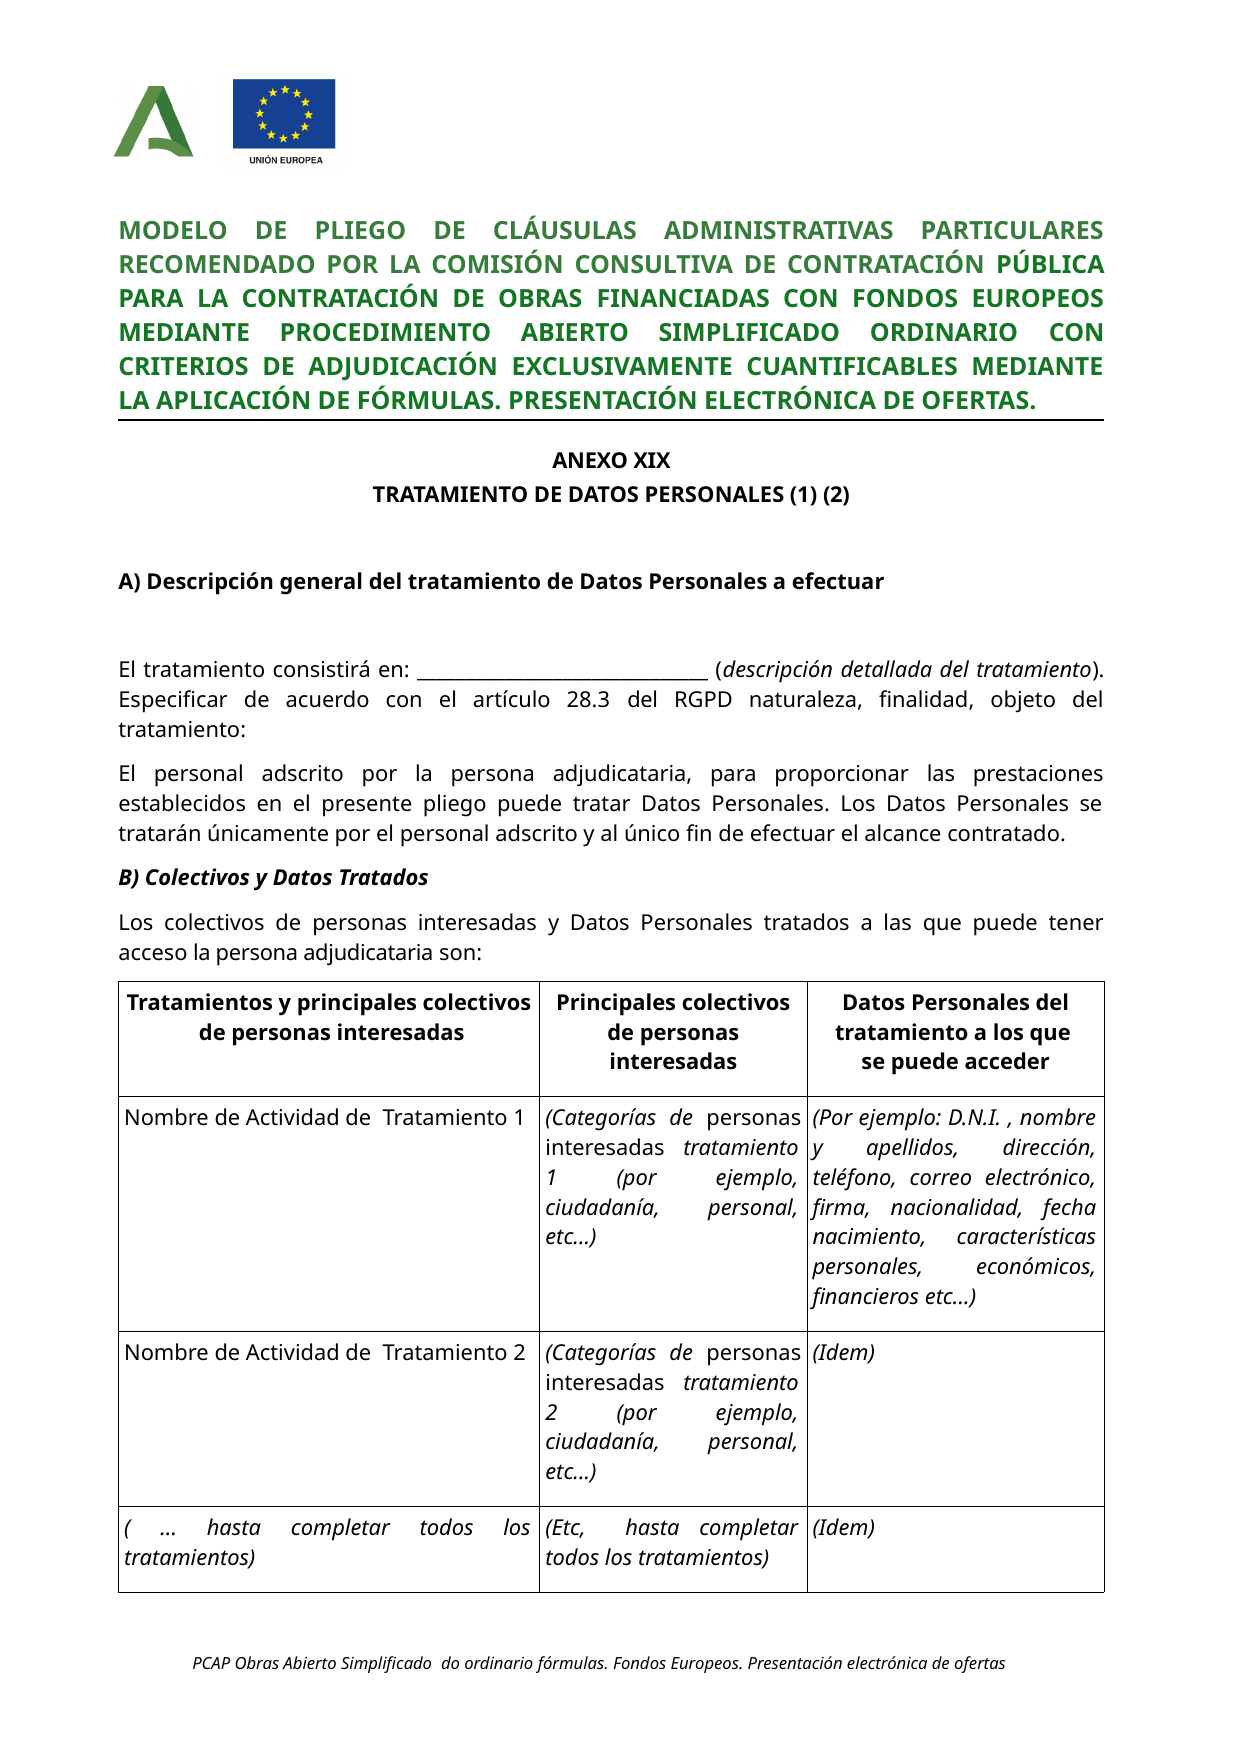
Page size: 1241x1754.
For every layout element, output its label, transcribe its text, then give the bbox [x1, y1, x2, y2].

list MODELO DE PLIEGO DE CLÁUSULAS ADMINISTRATIVAS PARTICULARES RECOMENDADO POR LA COMISIÓN CONSULTIVA DE CONTRATACIÓN PÚBLICA PARA LA CONTRATACIÓN DE OBRAS FINANCIADAS CON FONDOS EUROPEOS MEDIANTE PROCEDIMIENTO ABIERTO SIMPLIFICADO ORDINARIO CON CRITERIOS DE ADJUDICACIÓN EXCLUSIVAMENTE CUANTIFICABLES MEDIANTE LA APLICACIÓN DE FÓRMULAS. PRESENTACIÓN ELECTRÓNICA DE OFERTAS. [118, 213, 1104, 419]
table_cell (Categorías de personas interesadas tratamiento 1 (por ejemplo, ciudadanía, personal, etc...) [540, 1097, 807, 1331]
text ANEXO XIX [118, 445, 1104, 474]
text El tratamiento consistirá en: ______________________________ (descripción detallada del tratamiento). Especificar de acuerdo con el artículo 28.3 del RGPD naturaleza, finalidad, objeto del tratamiento: [118, 654, 1104, 744]
text Los colectivos de personas interesadas y Datos Personales tratados a las que puede tener acceso la persona adjudicataria son: [118, 907, 1104, 966]
text El personal adscrito por la persona adjudicataria, para proporcionar las prestaciones establecidos en el presente pliego puede tratar Datos Personales. Los Datos Personales se tratarán únicamente por el personal adscrito y al único fin de efectuar el alcance contratado. [118, 758, 1104, 848]
table_cell Nombre de Actividad de Tratamiento 1 [119, 1097, 539, 1331]
table_cell (Etc, hasta completar todos los tratamientos) [540, 1507, 807, 1592]
picture [109, 81, 198, 161]
table_header Datos Personales del tratamiento a los que se puede acceder [808, 982, 1104, 1096]
text A) Descripción general del tratamiento de Datos Personales a efectuar [118, 566, 1104, 595]
table_cell (Por ejemplo: D.N.I. , nombre y apellidos, dirección, teléfono, correo electrónico, firma, nacionalidad, fecha nacimiento, características personales, económicos, financieros etc...) [808, 1097, 1104, 1331]
table_cell (Categorías de personas interesadas tratamiento 2 (por ejemplo, ciudadanía, personal, etc...) [540, 1332, 807, 1506]
table_cell ( … hasta completar todos los tratamientos) [119, 1507, 539, 1592]
table_cell (Idem) [808, 1332, 1104, 1506]
table_header Principales colectivos de personas interesadas [540, 982, 807, 1096]
table_cell Nombre de Actividad de Tratamiento 2 [119, 1332, 539, 1506]
picture [221, 73, 347, 171]
text TRATAMIENTO DE DATOS PERSONALES (1) (2) [118, 479, 1104, 509]
text B) Colectivos y Datos Tratados [118, 862, 1104, 892]
table_cell (Idem) [808, 1507, 1104, 1592]
table_header Tratamientos y principales colectivos de personas interesadas [119, 982, 539, 1096]
